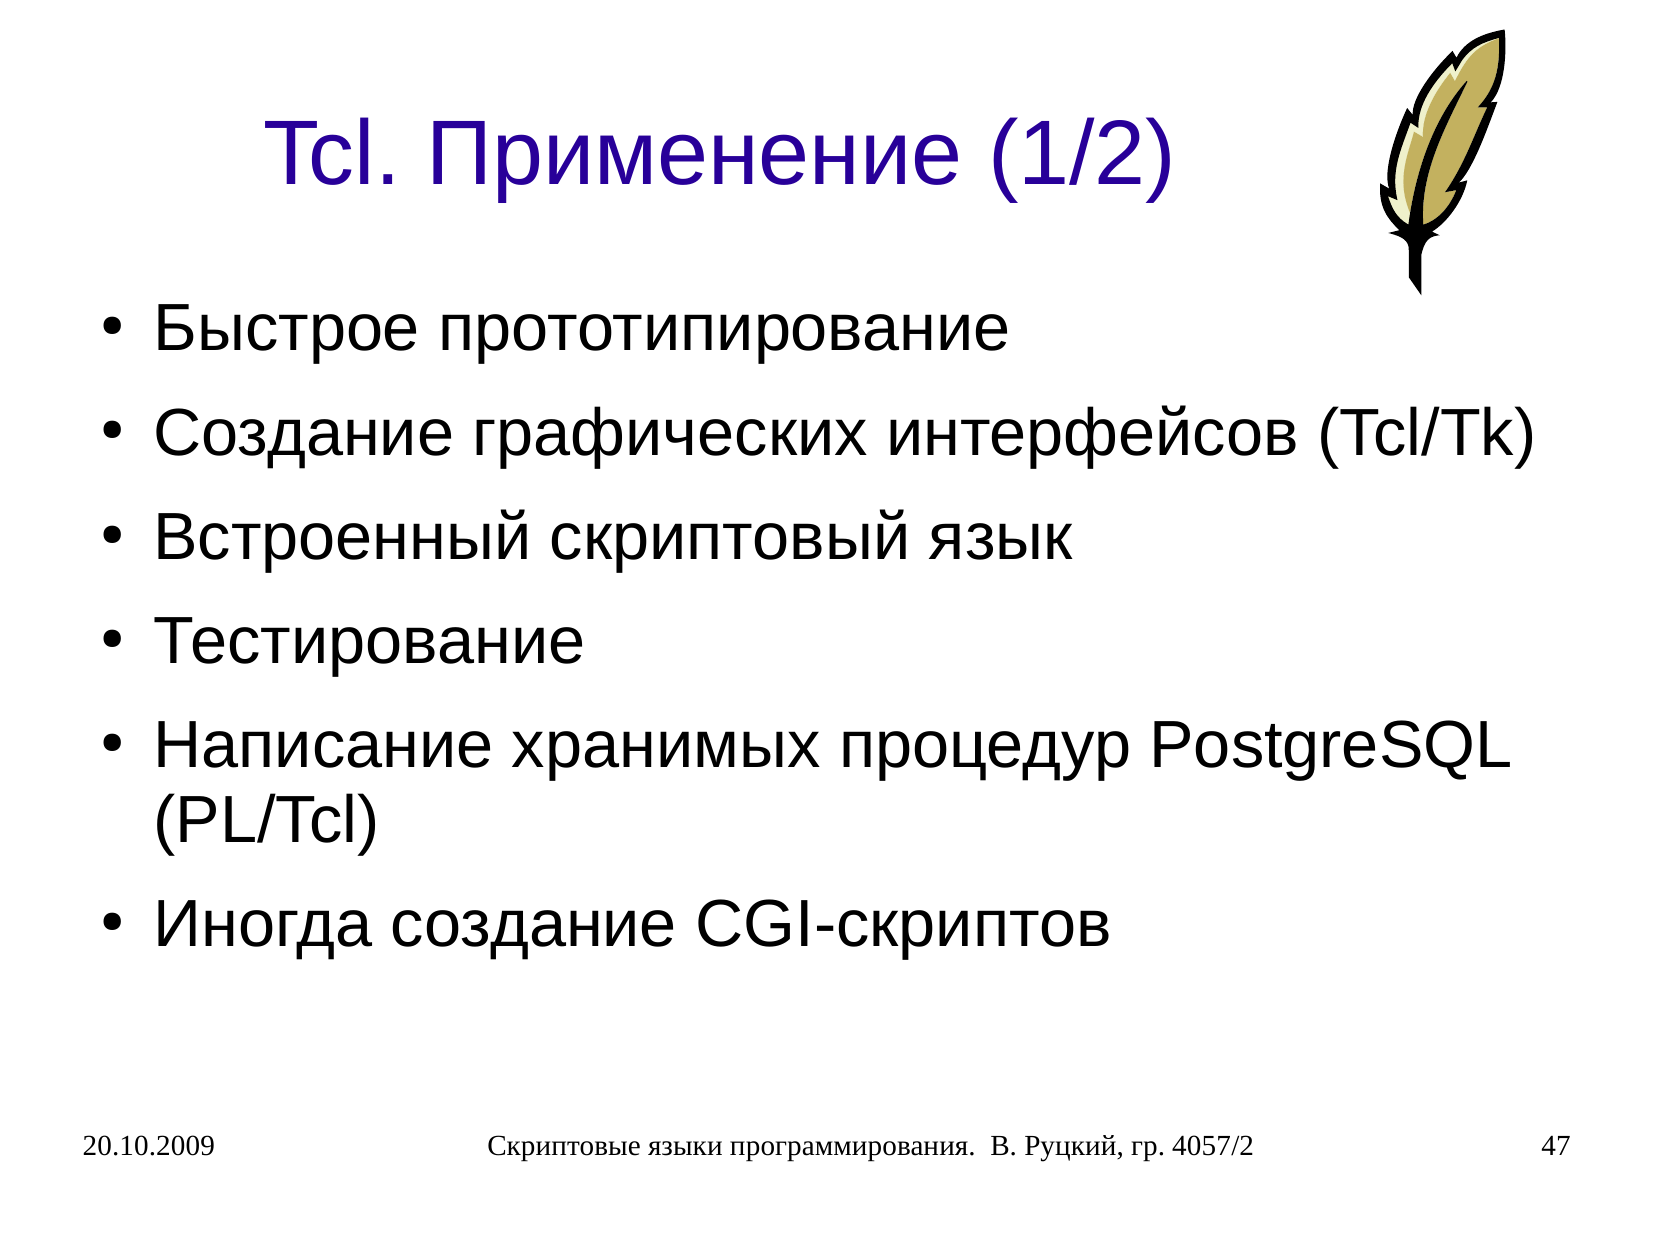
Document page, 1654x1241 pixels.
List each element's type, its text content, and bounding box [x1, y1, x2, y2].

title Tcl. Применение (1/2) [82, 49, 1359, 257]
picture [1380, 29, 1506, 296]
list Быстрое прототипирование Создание графических интерфейсов (Tcl/Tk) Встроенный скриптовый язык Тестирование Написание хранимых процедур PostgreSQL (PL/Tcl) Иногда создание CGI-скриптов [82, 290, 1571, 1109]
